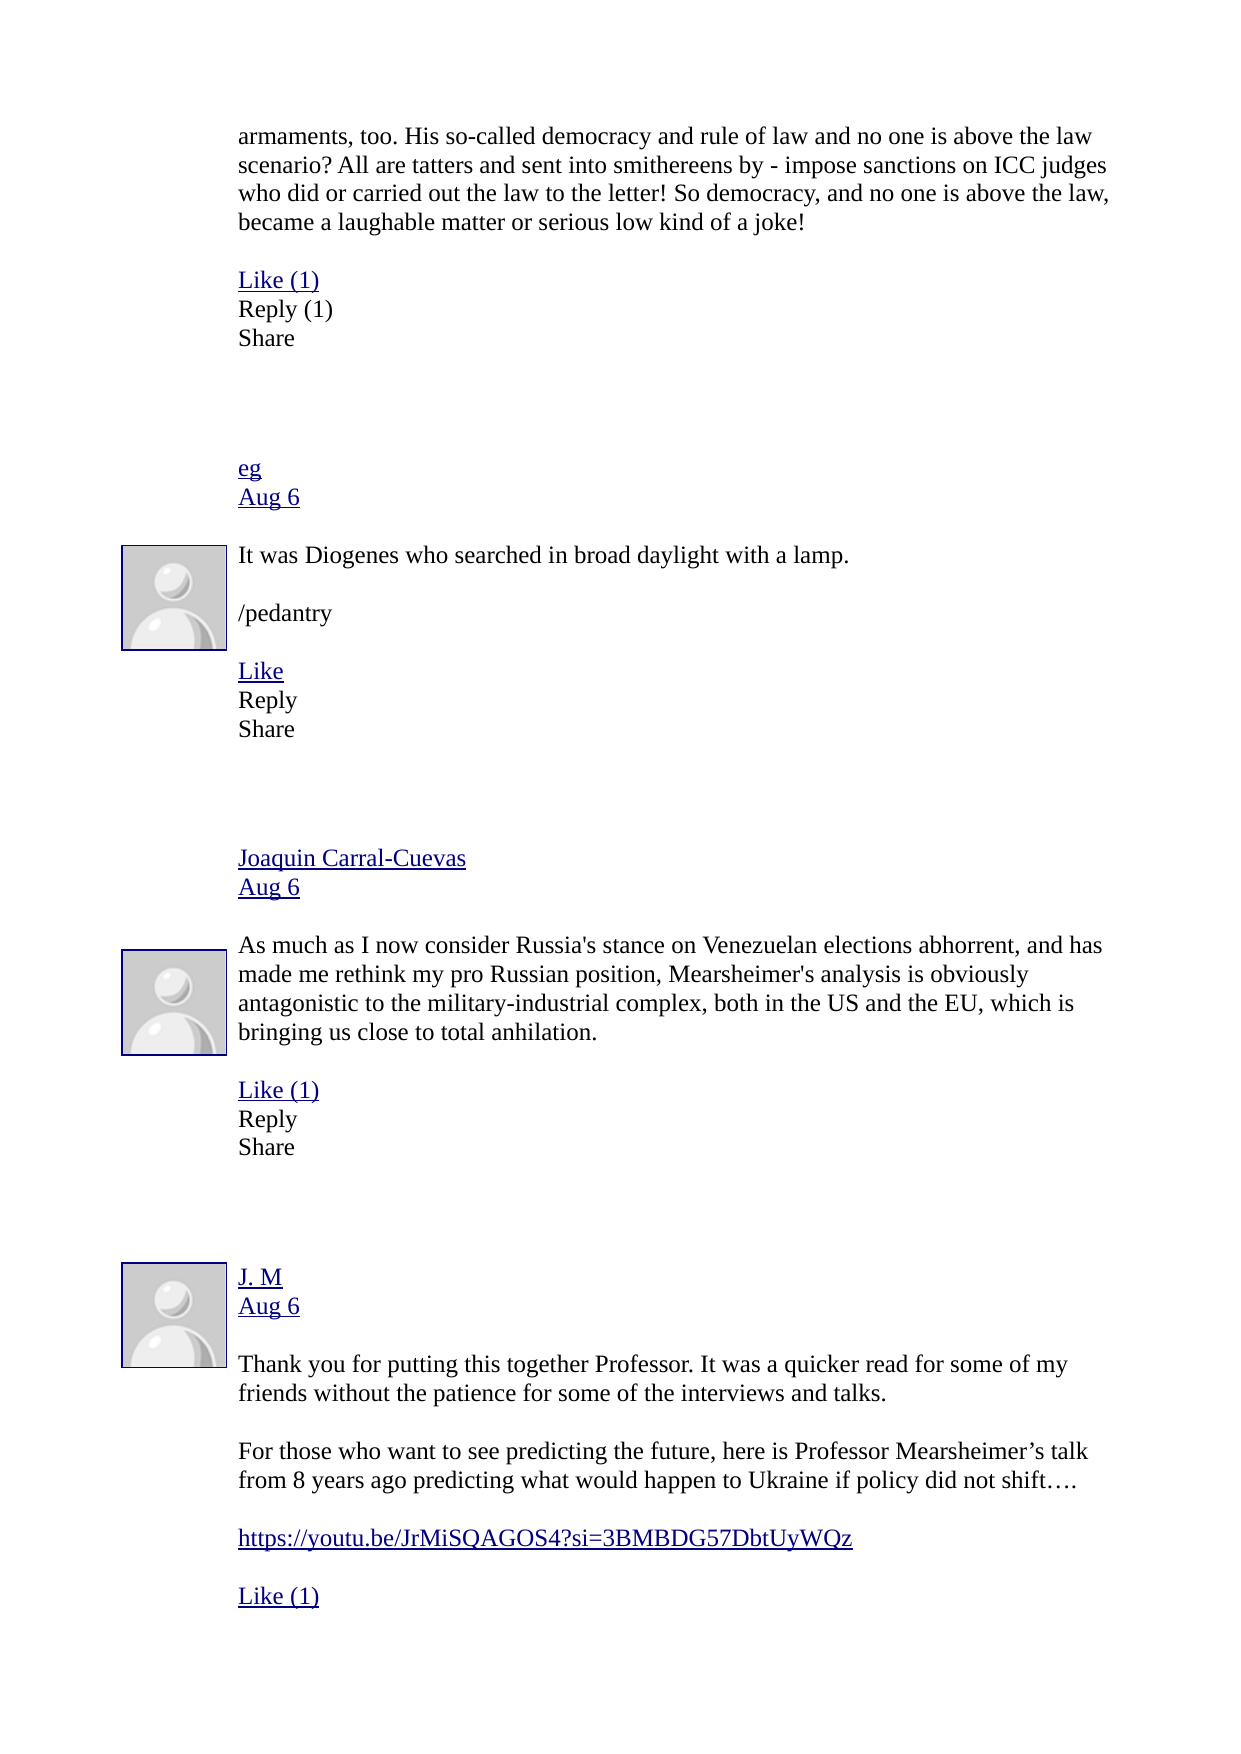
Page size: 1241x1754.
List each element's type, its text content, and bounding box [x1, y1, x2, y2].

table_header [118, 118, 235, 355]
table_header eg Aug 6 It was Diogenes who searched in broad daylight with a lamp. /pedantry Like Reply Share [235, 450, 860, 745]
table_header [118, 1259, 235, 1613]
table_header [118, 841, 235, 1164]
picture [123, 546, 226, 649]
table_header [118, 450, 235, 745]
picture [123, 951, 226, 1054]
table_header Joaquin Carral-Cuevas Aug 6 As much as I now consider Russia's stance on Venezuelan elections abhorrent, and has made me rethink my pro Russian position, Mearsheimer's analysis is obviously antagonistic to the military-industrial complex, both in the US and the EU, which is bringing us close to total anhilation. Like (1) Reply Share [235, 841, 1122, 1164]
table_header J. M Aug 6 Thank you for putting this together Professor. It was a quicker read for some of my friends without the patience for some of the interviews and talks. For those who want to see predicting the future, here is Professor Mearsheimer’s talk from 8 years ago predicting what would happen to Ukraine if policy did not shift…. https://youtu.be/JrMiSQAGOS4?si=3BMBDG57DbtUyWQz Like (1) [235, 1259, 1122, 1613]
picture [123, 1264, 226, 1367]
table_header armaments, too. His so-called democracy and rule of law and no one is above the law scenario? All are tatters and sent into smithereens by - impose sanctions on ICC judges who did or carried out the law to the letter! So democracy, and no one is above the law, became a laughable matter or serious low kind of a joke! Like (1) Reply (1) Share [235, 118, 1122, 355]
